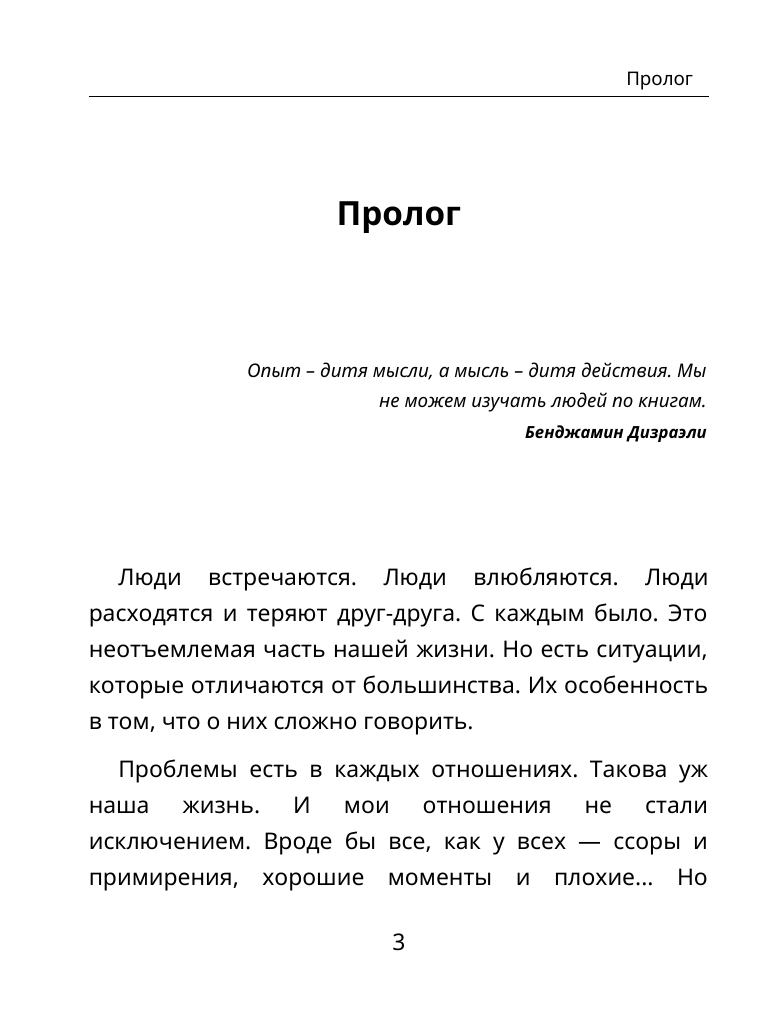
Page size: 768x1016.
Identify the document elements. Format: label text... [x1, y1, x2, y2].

subtitle Пролог [88, 185, 709, 235]
text Опыт – дитя мысли, а мысль – дитя действия. Мы не можем изучать людей по книгам. [236, 353, 709, 413]
text Бенджамин Дизраэли [148, 413, 709, 443]
text Проблемы есть в каждых отношениях. Такова уж наша жизнь. И мои отношения не стали исключением. Вроде бы все, как у всех — ссоры и примирения, хорошие моменты и плохие... Но [88, 753, 709, 892]
text Люди встречаются. Люди влюбляются. Люди расходятся и теряют друг-друга. С каждым было. Это неотъемлемая часть нашей жизни. Но есть ситуации, которые отличаются от большинства. Их особенность в том, что о них сложно говорить. [88, 561, 709, 736]
